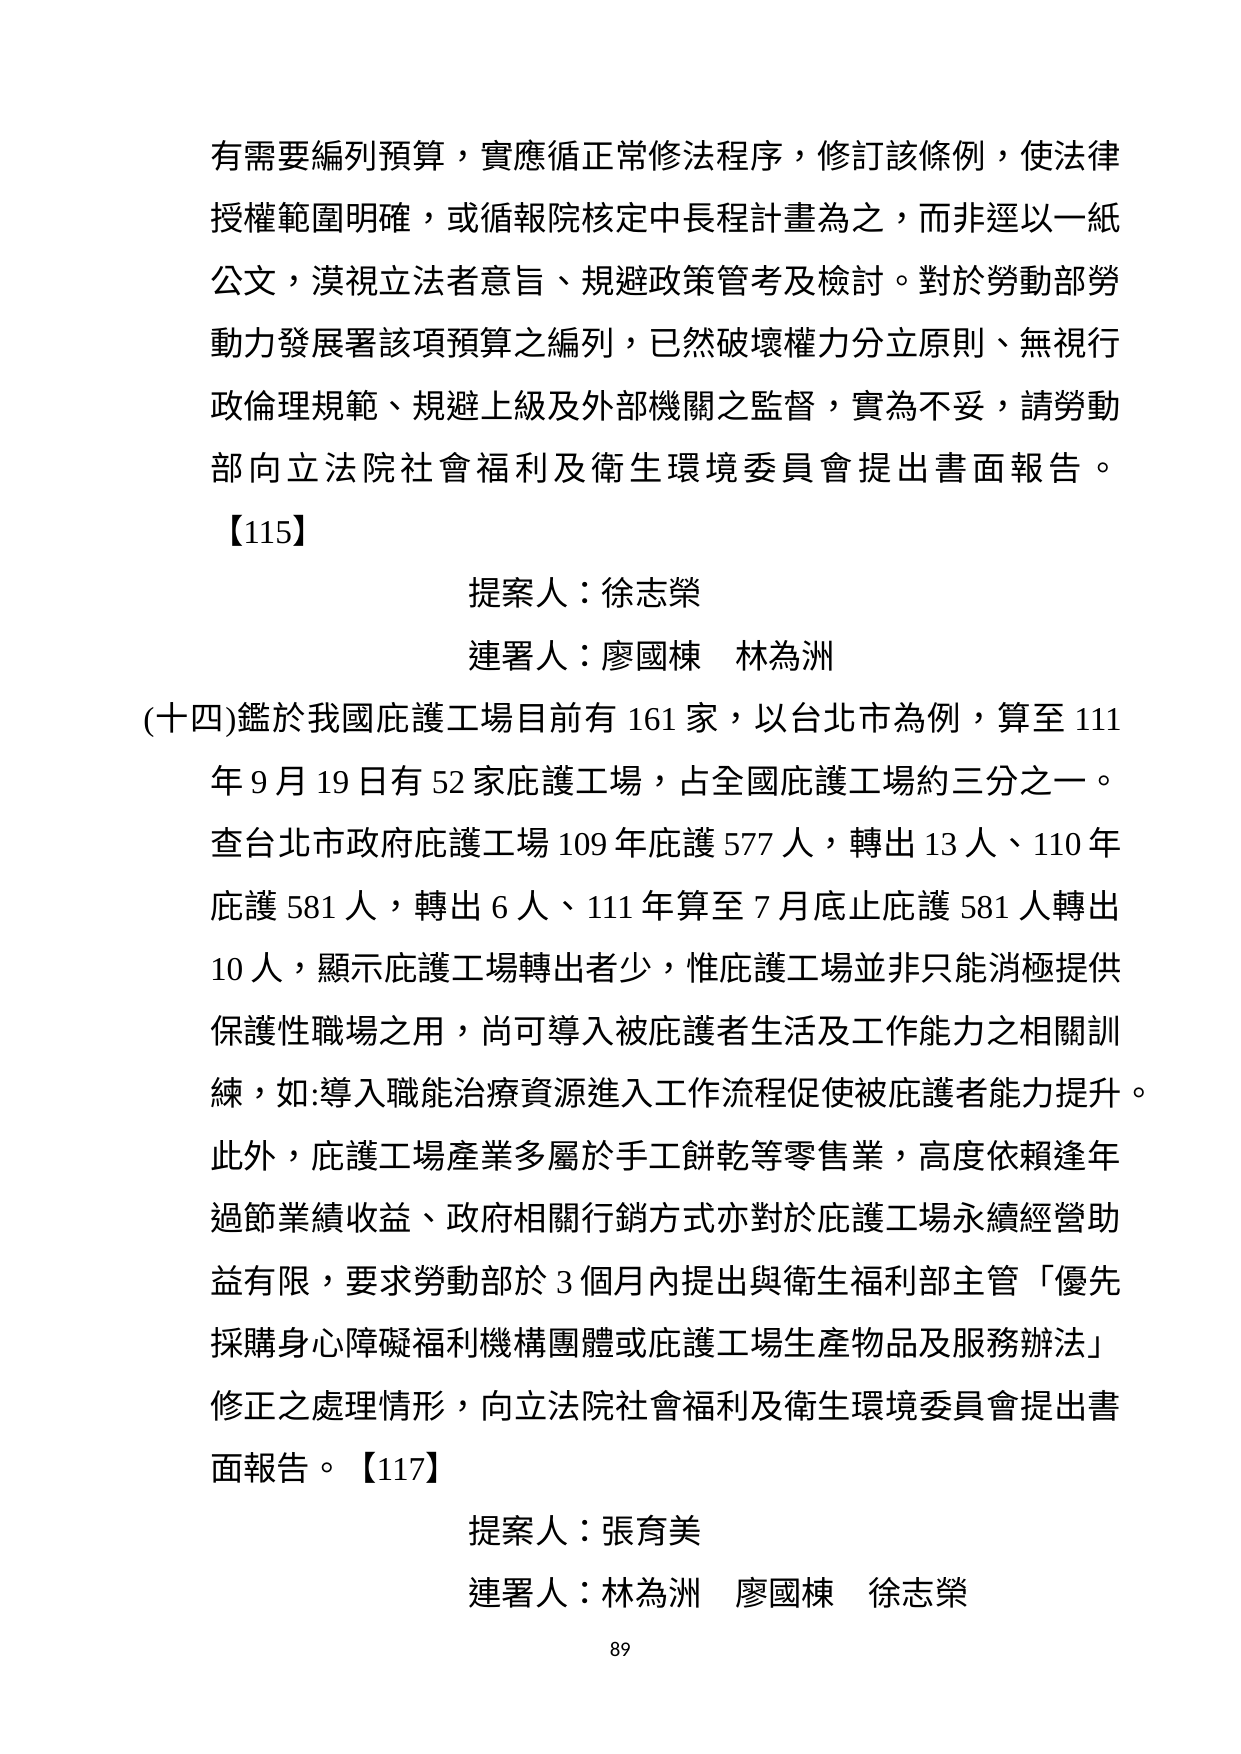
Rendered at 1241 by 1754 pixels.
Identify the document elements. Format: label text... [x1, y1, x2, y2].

text 連署人：林為洲 廖國棟 徐志榮 [468, 1550, 1122, 1612]
text (十四)鑑於我國庇護工場目前有161家，以台北市為例，算至111年9月19日有52家庇護工場，占全國庇護工場約三分之一。查台北市政府庇護工場109年庇護577人，轉出13人、110年庇護581人，轉出6人、111年算至7月底止庇護581人轉出10人，顯示庇護工場轉出者少，惟庇護工場並非只能消極提供保護性職場之用，尚可導入被庇護者生活及工作能力之相關訓練，如:導入職能治療資源進入工作流程促使被庇護者能力提升。此外，庇護工場產業多屬於手工餅乾等零售業，高度依賴逢年過節業績收益、政府相關行銷方式亦對於庇護工場永續經營助益有限，要求勞動部於3個月內提出與衛生福利部主管「優先採購身心障礙福利機構團體或庇護工場生產物品及服務辦法」修正之處理情形，向立法院社會福利及衛生環境委員會提出書面報告。【117】 [143, 675, 1122, 1487]
text 連署人：廖國棟 林為洲 [468, 612, 1122, 675]
text 提案人：徐志榮 [468, 550, 1122, 612]
text 有需要編列預算，實應循正常修法程序，修訂該條例，使法律授權範圍明確，或循報院核定中長程計畫為之，而非逕以一紙公文，漠視立法者意旨、規避政策管考及檢討。對於勞動部勞動力發展署該項預算之編列，已然破壞權力分立原則、無視行政倫理規範、規避上級及外部機關之監督，實為不妥，請勞動部向立法院社會福利及衛生環境委員會提出書面報告。【115】 [143, 112, 1122, 550]
text 提案人：張育美 [468, 1487, 1122, 1550]
